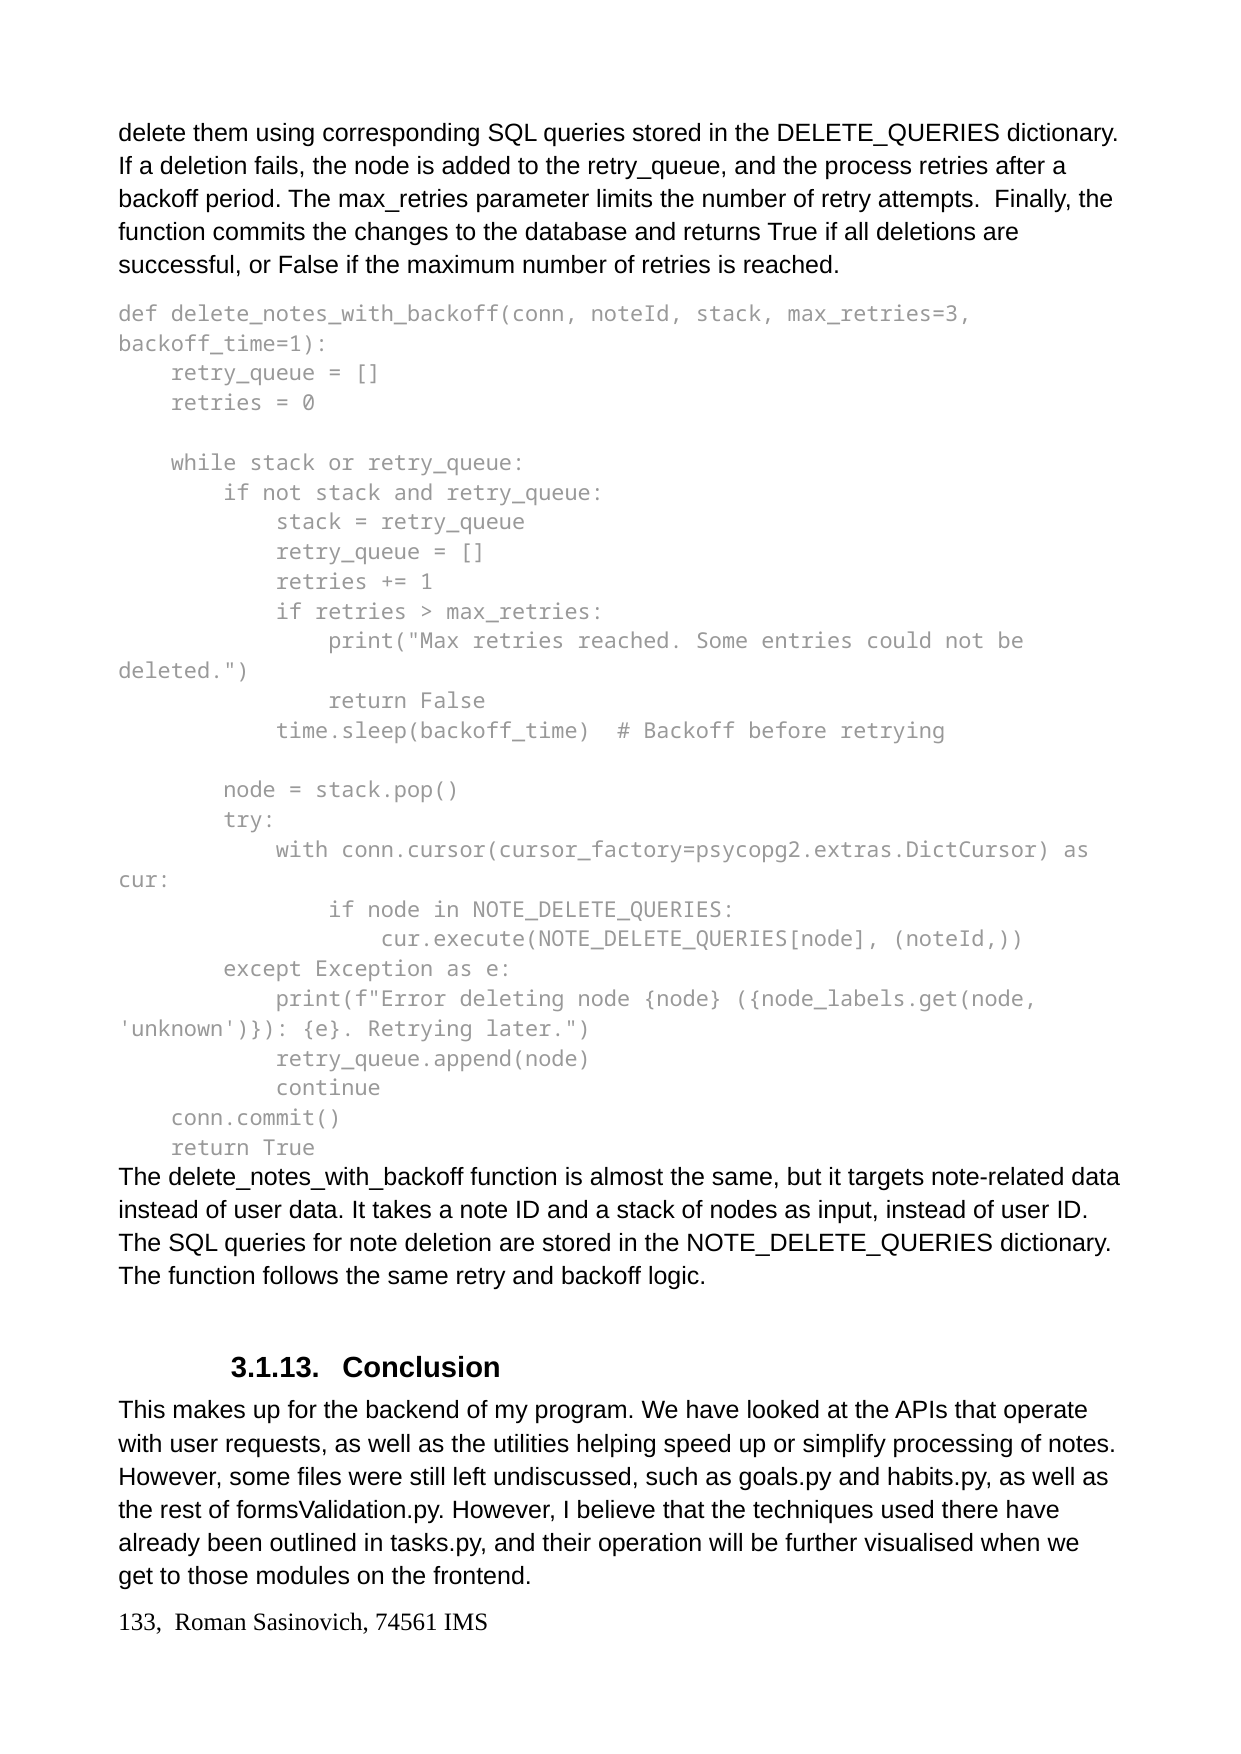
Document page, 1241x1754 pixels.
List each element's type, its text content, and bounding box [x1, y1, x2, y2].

text node = stack.pop() [118, 774, 1122, 804]
text stack = retry_queue [118, 506, 1122, 536]
text retry_queue = [] [118, 536, 1122, 566]
text while stack or retry_queue: [118, 447, 1122, 477]
subtitle Conclusion [231, 1349, 1122, 1383]
text except Exception as e: [118, 953, 1122, 983]
text print("Max retries reached. Some entries could not be deleted.") [118, 626, 1122, 685]
text if node in NOTE_DELETE_QUERIES: [118, 894, 1122, 923]
text retry_queue.append(node) [118, 1043, 1122, 1072]
text This makes up for the backend of my program. We have looked at the APIs that operate with user requests, as well as the utilities helping speed up or simplify processing of notes. However, some files were still left undiscussed, such as goals.py and habits.py, as well as the rest of formsValidation.py. However, I believe that the techniques used there have already been outlined in tasks.py, and their operation will be further visualised when we get to those modules on the frontend. [118, 1396, 1122, 1589]
text continue [118, 1072, 1122, 1102]
text return True [118, 1132, 1122, 1162]
text delete them using corresponding SQL queries stored in the DELETE_QUERIES dictionary. If a deletion fails, the node is added to the retry_queue, and the process retries after a backoff period. The max_retries parameter limits the number of retry attempts. Finally, the function commits the changes to the database and returns True if all deletions are successful, or False if the maximum number of retries is reached. [118, 118, 1122, 279]
text with conn.cursor(cursor_factory=psycopg2.extras.DictCursor) as cur: [118, 834, 1122, 894]
text return False [118, 685, 1122, 715]
text retries = 0 [118, 387, 1122, 417]
text if retries > max_retries: [118, 596, 1122, 626]
text time.sleep(backoff_time) # Backoff before retrying [118, 715, 1122, 745]
text print(f"Error deleting node {node} ({node_labels.get(node, 'unknown')}): {e}. Retrying later.") [118, 983, 1122, 1043]
text if not stack and retry_queue: [118, 477, 1122, 506]
text retry_queue = [] [118, 357, 1122, 387]
text try: [118, 804, 1122, 834]
text def delete_notes_with_backoff(conn, noteId, stack, max_retries=3, backoff_time=1): [118, 298, 1122, 357]
text cur.execute(NOTE_DELETE_QUERIES[node], (noteId,)) [118, 923, 1122, 953]
text conn.commit() [118, 1102, 1122, 1132]
text retries += 1 [118, 566, 1122, 596]
text The delete_notes_with_backoff function is almost the same, but it targets note-related data instead of user data. It takes a note ID and a stack of nodes as input, instead of user ID. The SQL queries for note deletion are stored in the NOTE_DELETE_QUERIES dictionary. The function follows the same retry and backoff logic. [118, 1162, 1122, 1289]
